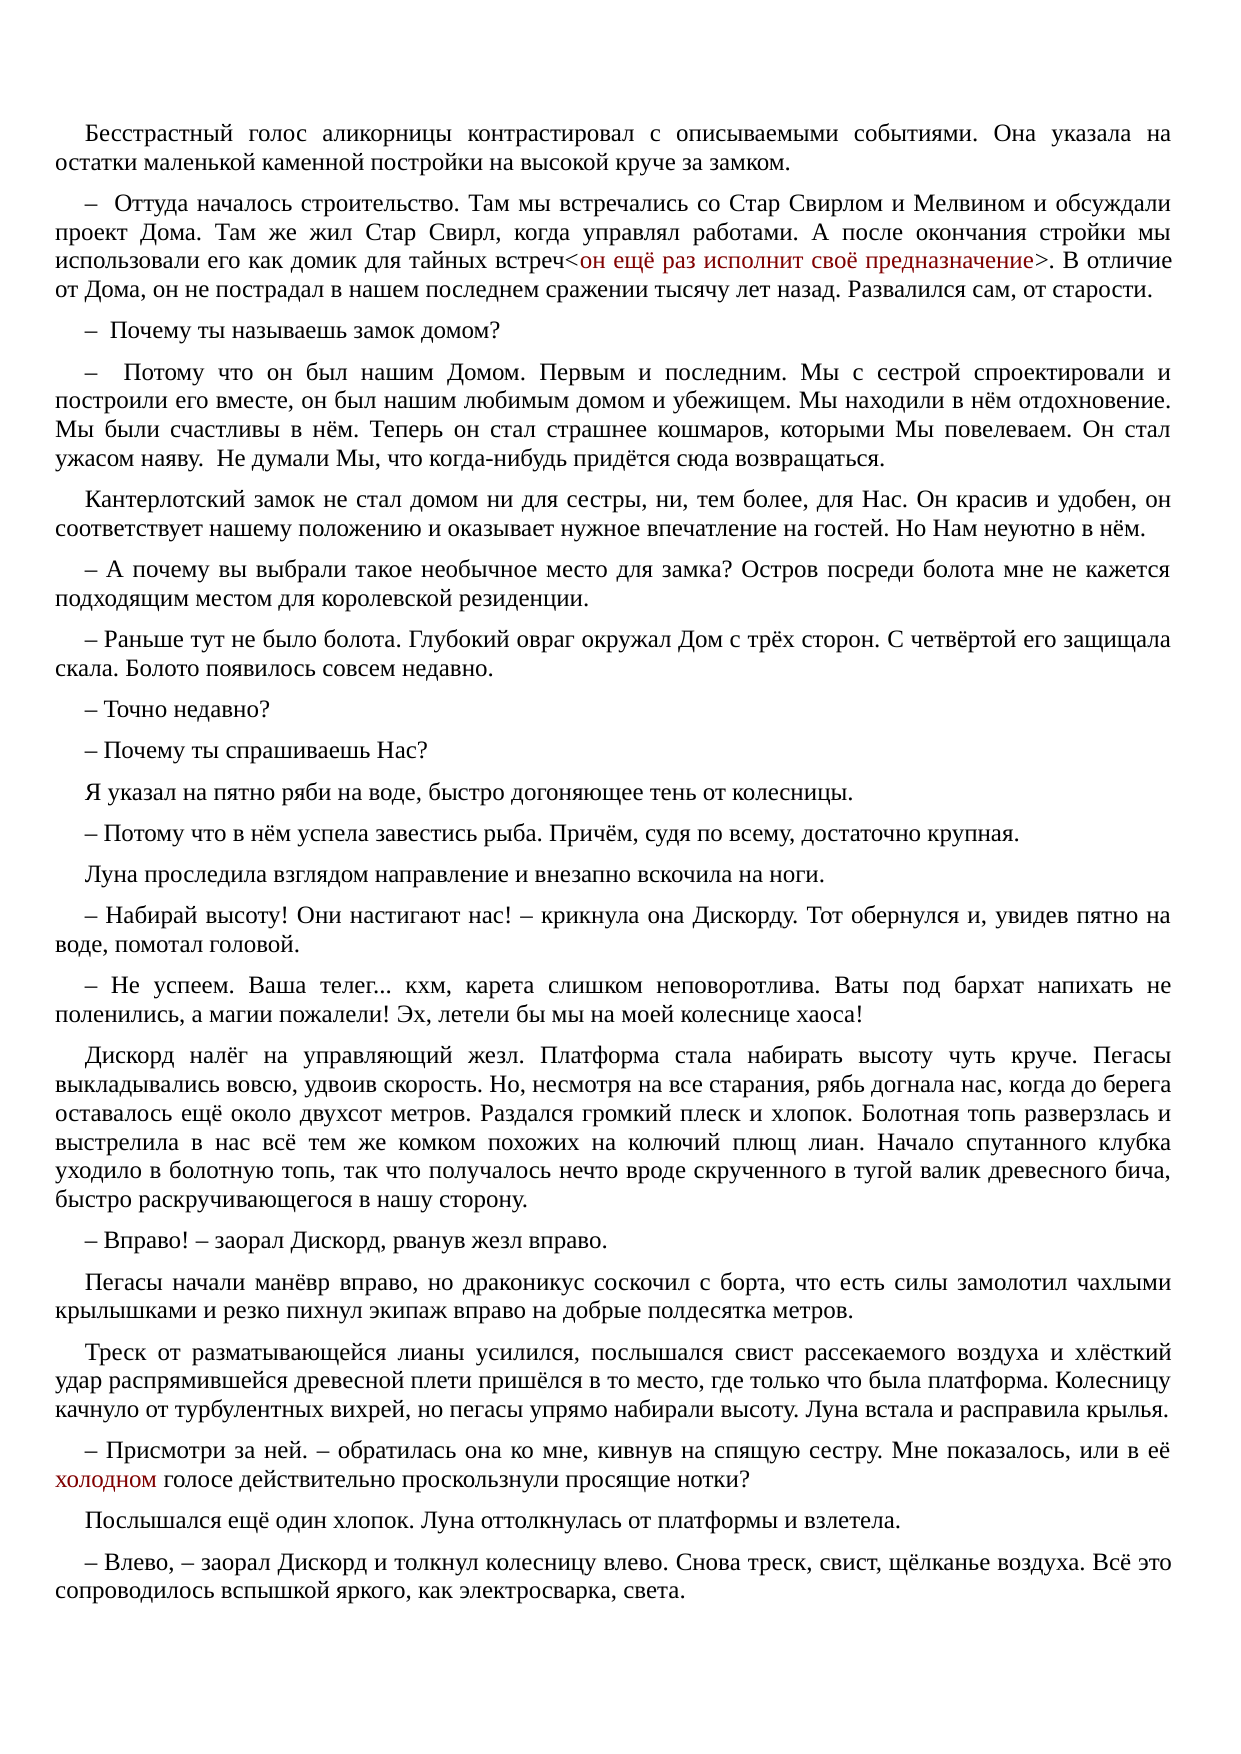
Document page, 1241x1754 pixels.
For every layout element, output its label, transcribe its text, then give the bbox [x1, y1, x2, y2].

text Дискорд налёг на управляющий жезл. Платформа стала набирать высоту чуть круче. Пегасы выкладывались вовсю, удвоив скорость. Но, несмотря на все старания, рябь догнала нас, когда до берега оставалось ещё около двухсот метров. Раздался громкий плеск и хлопок. Болотная топь разверзлась и выстрелила в нас всё тем же комком похожих на колючий плющ лиан. Начало спутанного клубка уходило в болотную топь, так что получалось нечто вроде скрученного в тугой валик древесного бича, быстро раскручивающегося в нашу сторону. [55, 1041, 1172, 1213]
text Луна проследила взглядом направление и внезапно вскочила на ноги. [55, 859, 1172, 888]
text – Влево, – заорал Дискорд и толкнул колесницу влево. Снова треск, свист, щёлканье воздуха. Всё это сопроводилось вспышкой яркого, как электросварка, света. [55, 1547, 1172, 1604]
text – Потому что он был нашим Домом. Первым и последним. Мы с сестрой спроектировали и построили его вместе, он был нашим любимым домом и убежищем. Мы находили в нём отдохновение. Мы были счастливы в нём. Теперь он стал страшнее кошмаров, которыми Мы повелеваем. Он стал ужасом наяву. Не думали Мы, что когда-нибудь придётся сюда возвращаться. [55, 357, 1172, 472]
text Я указал на пятно ряби на воде, быстро догоняющее тень от колесницы. [55, 777, 1172, 806]
text – Раньше тут не было болота. Глубокий овраг окружал Дом с трёх сторон. С четвёртой его защищала скала. Болото появилось совсем недавно. [55, 624, 1172, 682]
text – Оттуда началось строительство. Там мы встречались со Стар Свирлом и Мелвином и обсуждали проект Дома. Там же жил Стар Свирл, когда управлял работами. А после окончания стройки мы использовали его как домик для тайных встреч<он ещё раз исполнит своё предназначение>. В отличие от Дома, он не пострадал в нашем последнем сражении тысячу лет назад. Развалился сам, от старости. [55, 188, 1172, 303]
text Бесстрастный голос аликорницы контрастировал с описываемыми событиями. Она указала на остатки маленькой каменной постройки на высокой круче за замком. [55, 118, 1172, 176]
text Треск от разматывающейся лианы усилился, послышался свист рассекаемого воздуха и хлёсткий удар распрямившейся древесной плети пришёлся в то место, где только что была платформа. Колесницу качнуло от турбулентных вихрей, но пегасы упрямо набирали высоту. Луна встала и расправила крылья. [55, 1337, 1172, 1423]
text – Почему ты называешь замок домом? [55, 316, 1172, 344]
text – Присмотри за ней. – обратилась она ко мне, кивнув на спящую сестру. Мне показалось, или в её холодном голосе действительно проскользнули просящие нотки? [55, 1436, 1172, 1493]
text – Набирай высоту! Они настигают нас! – крикнула она Дискорду. Тот обернулся и, увидев пятно на воде, помотал головой. [55, 901, 1172, 958]
text – Потому что в нём успела завестись рыба. Причём, судя по всему, достаточно крупная. [55, 818, 1172, 847]
text Пегасы начали манёвр вправо, но драконикус соскочил с борта, что есть силы замолотил чахлыми крылышками и резко пихнул экипаж вправо на добрые полдесятка метров. [55, 1267, 1172, 1324]
text Кантерлотский замок не стал домом ни для сестры, ни, тем более, для Нас. Он красив и удобен, он соответствует нашему положению и оказывает нужное впечатление на гостей. Но Нам неуютно в нём. [55, 484, 1172, 542]
text Послышался ещё один хлопок. Луна оттолкнулась от платформы и взлетела. [55, 1506, 1172, 1534]
text – А почему вы выбрали такое необычное место для замка? Остров посреди болота мне не кажется подходящим местом для королевской резиденции. [55, 554, 1172, 612]
text – Вправо! – заорал Дискорд, рванув жезл вправо. [55, 1226, 1172, 1254]
text – Точно недавно? [55, 694, 1172, 723]
text – Не успеем. Ваша телег... кхм, карета слишком неповоротлива. Ваты под бархат напихать не поленились, а магии пожалели! Эх, летели бы мы на моей колеснице хаоса! [55, 971, 1172, 1028]
text – Почему ты спрашиваешь Нас? [55, 736, 1172, 764]
